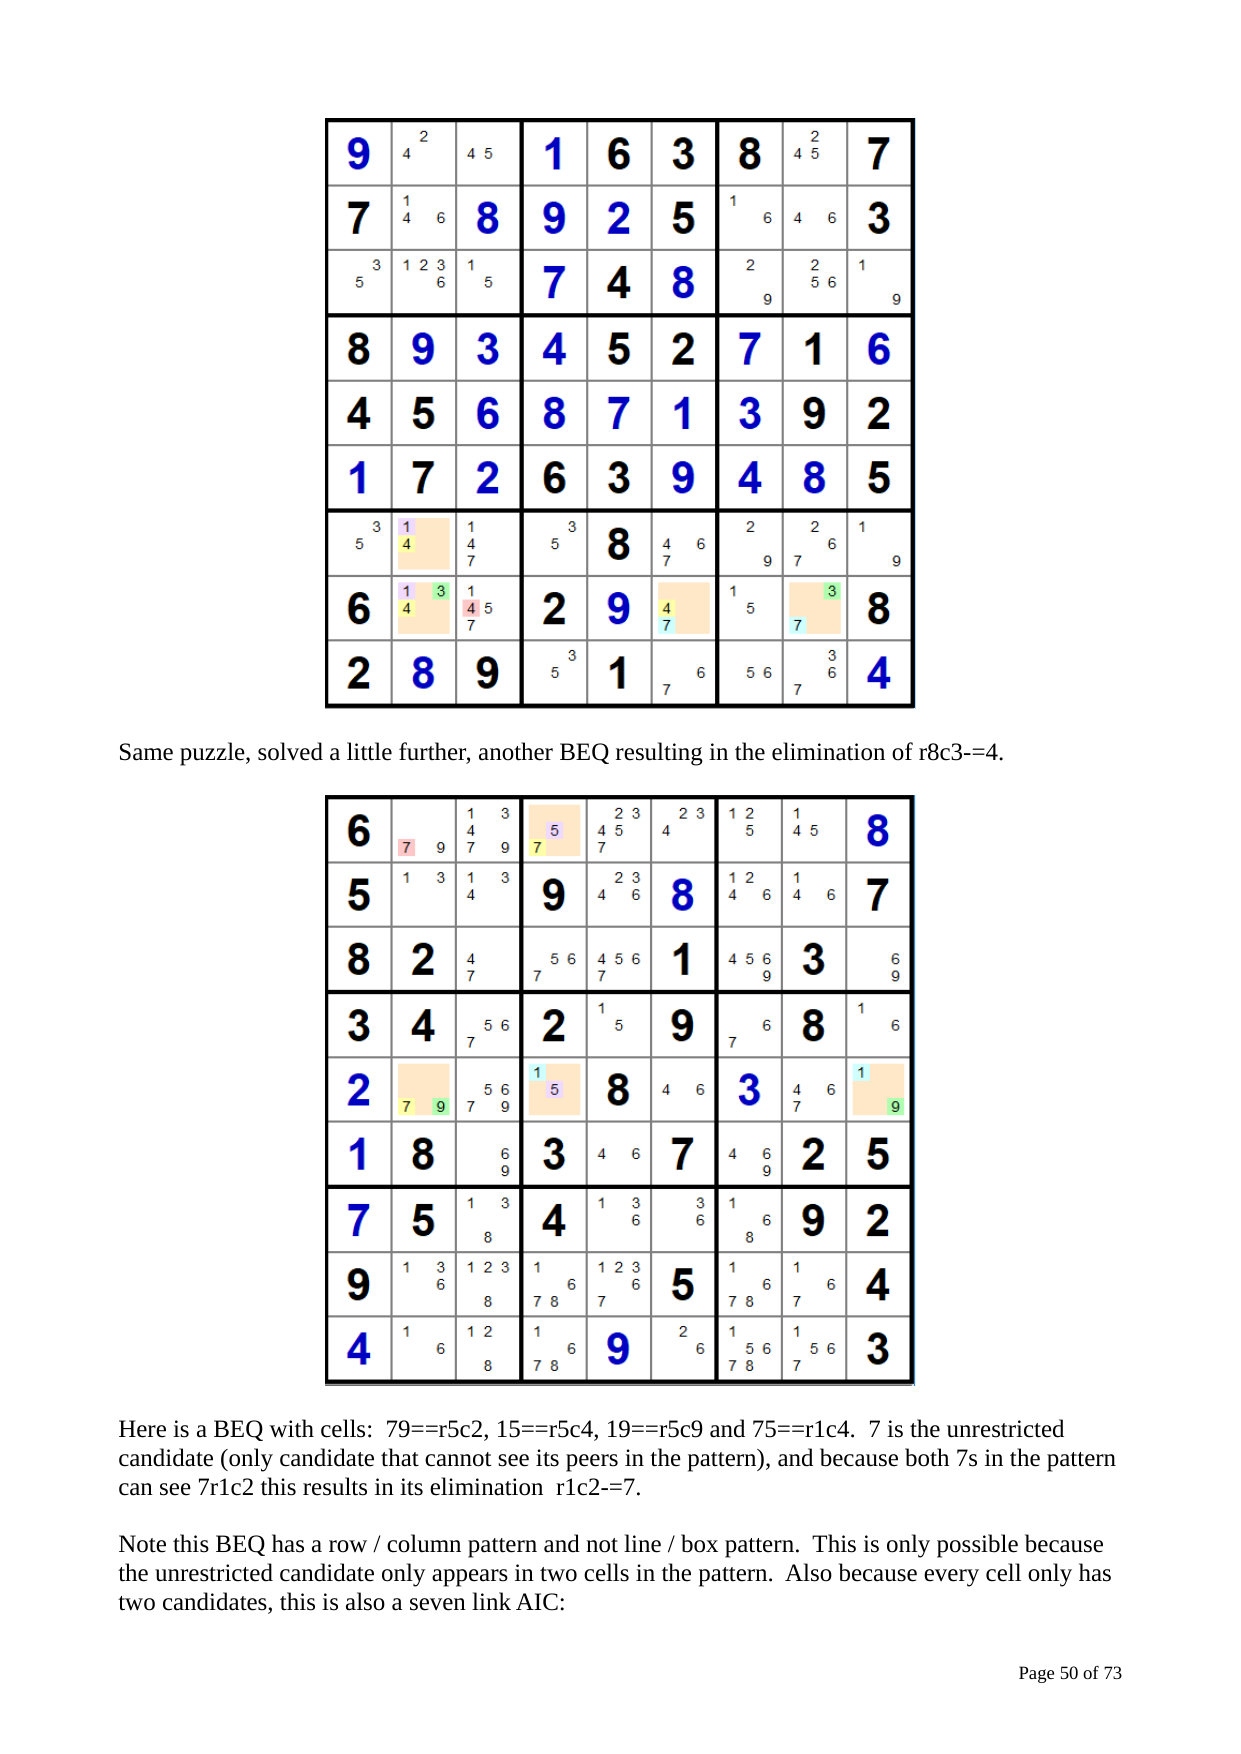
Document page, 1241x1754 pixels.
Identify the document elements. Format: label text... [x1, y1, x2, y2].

text Here is a BEQ with cells: 79==r5c2, 15==r5c4, 19==r5c9 and 75==r1c4. 7 is the unrestricted candidate (only candidate that cannot see its peers in the pattern), and because both 7s in the pattern can see 7r1c2 this results in its elimination r1c2-=7. [118, 1414, 1122, 1500]
picture [325, 795, 916, 1386]
text Same puzzle, solved a little further, another BEQ resulting in the elimination of r8c3-=4. [118, 737, 1122, 766]
picture [325, 118, 916, 709]
text Note this BEQ has a row / column pattern and not line / box pattern. This is only possible because the unrestricted candidate only appears in two cells in the pattern. Also because every cell only has two candidates, this is also a seven link AIC: [118, 1529, 1122, 1615]
